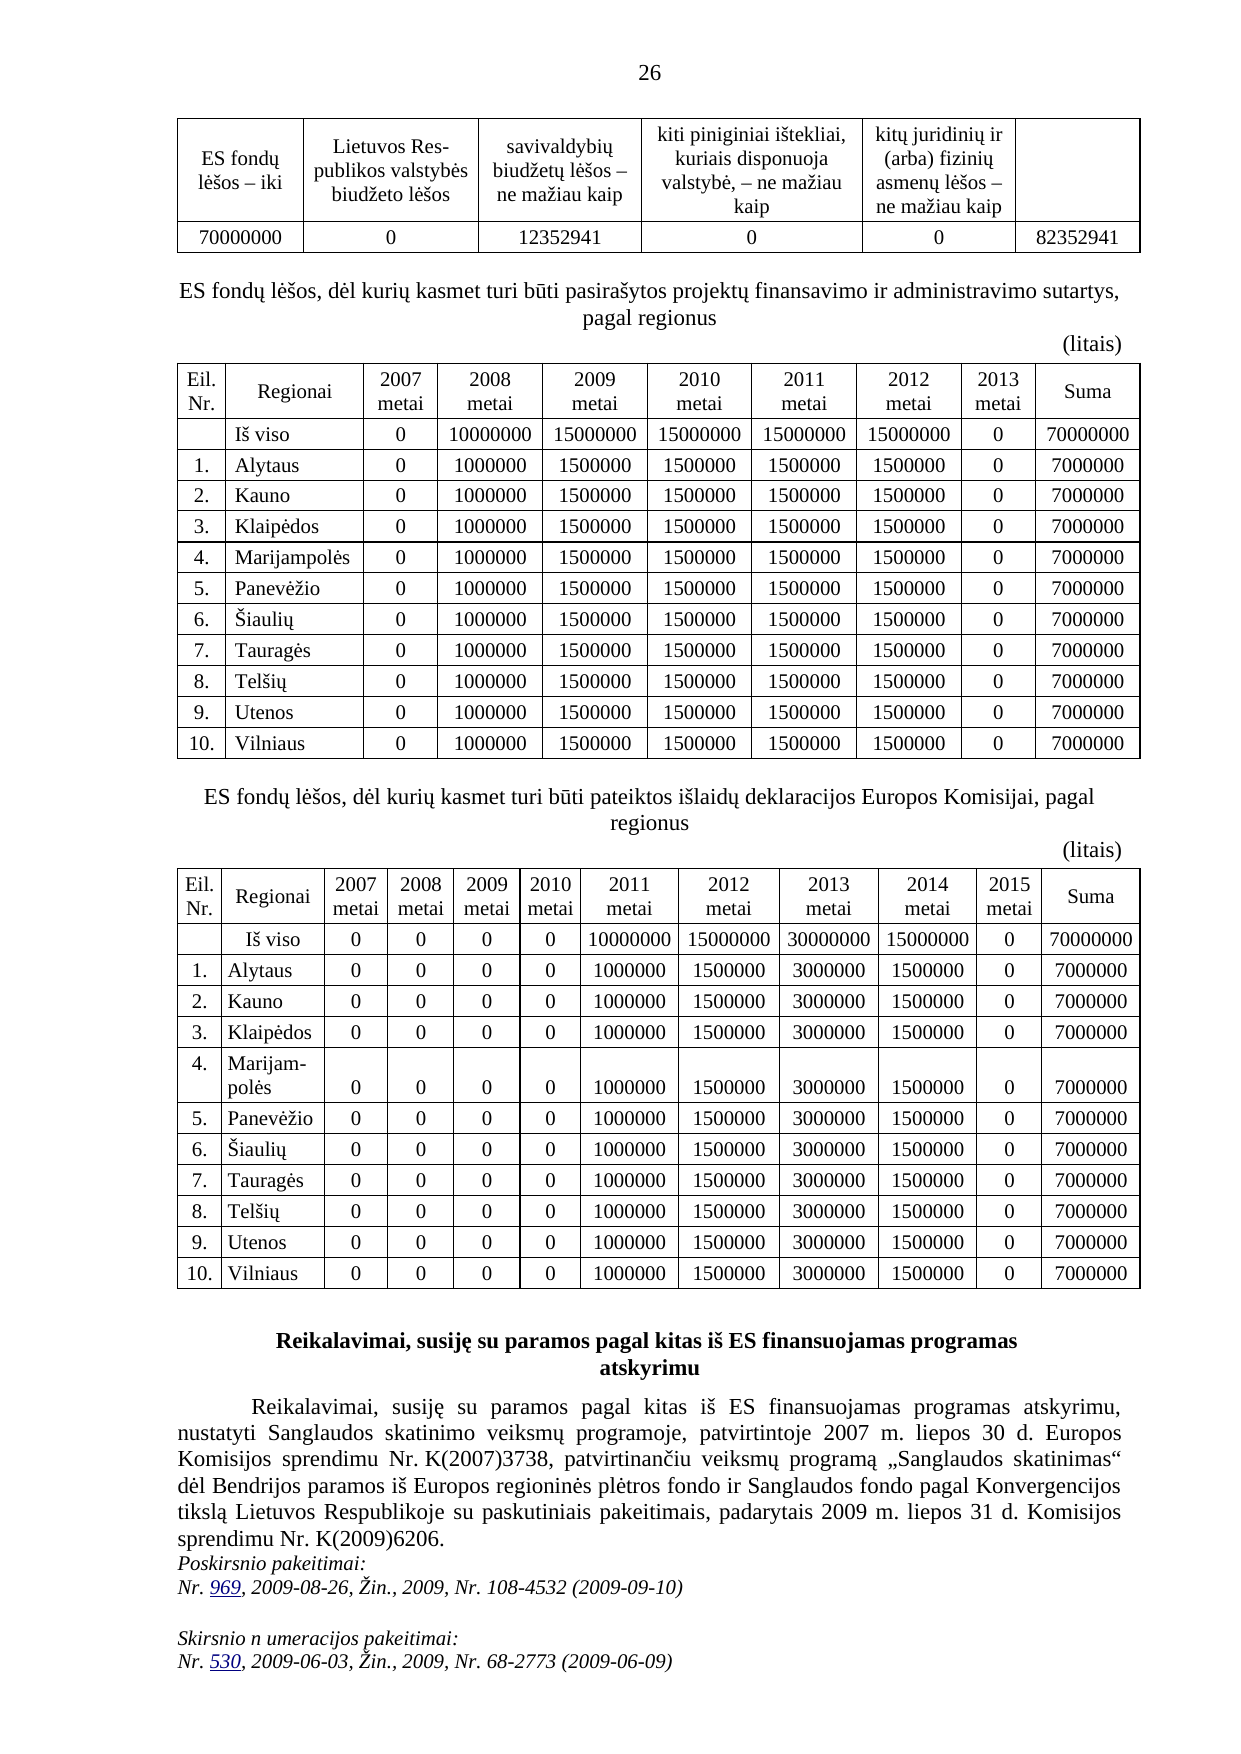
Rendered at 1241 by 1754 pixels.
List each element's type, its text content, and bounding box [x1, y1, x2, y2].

table_cell 0 [521, 1048, 580, 1102]
table_cell 1500000 [879, 1134, 976, 1164]
table_cell Klaipėdos [222, 1017, 324, 1047]
table_cell 0 [454, 1165, 519, 1195]
table_cell 9. [178, 697, 225, 727]
table_cell 15000000 [679, 924, 779, 954]
table_cell 0 [962, 543, 1035, 572]
table_cell Alytaus [222, 955, 324, 985]
table_cell 8. [178, 1196, 221, 1226]
table_header 2012 metai [679, 869, 779, 923]
table_cell 1500000 [857, 481, 961, 510]
table_cell 0 [962, 697, 1035, 727]
table_header 2013 metai [780, 869, 878, 923]
table_cell 9. [178, 1227, 221, 1257]
table_cell 0 [364, 604, 437, 634]
table_cell 7000000 [1036, 481, 1139, 510]
table_cell 10000000 [438, 419, 542, 448]
table_cell 1500000 [679, 1134, 779, 1164]
table_cell 0 [454, 1017, 519, 1047]
table_cell 0 [388, 924, 453, 954]
table_header 2011 metai [752, 364, 856, 418]
table_cell 0 [642, 222, 862, 252]
table_cell 0 [325, 1227, 387, 1257]
table_cell 12352941 [479, 222, 641, 252]
table_cell 1500000 [679, 1103, 779, 1133]
table_cell 3000000 [780, 1103, 878, 1133]
table_cell 1500000 [543, 604, 647, 634]
table_cell 0 [364, 450, 437, 479]
table_cell 0 [521, 1258, 580, 1288]
table_cell 0 [454, 986, 519, 1016]
table_cell 3000000 [780, 1134, 878, 1164]
table_cell 7. [178, 635, 225, 665]
table_cell 1500000 [879, 1103, 976, 1133]
table_cell Panevėžio [222, 1103, 324, 1133]
table_cell 70000000 [1042, 924, 1139, 954]
table_cell ES fondų lėšos – iki [178, 119, 303, 221]
table_cell 1500000 [857, 635, 961, 665]
table_cell 0 [962, 419, 1035, 448]
table_cell 7000000 [1036, 573, 1139, 603]
table_cell 0 [325, 1017, 387, 1047]
table_cell 0 [977, 1103, 1041, 1133]
table_cell 0 [521, 1165, 580, 1195]
table_cell 1. [178, 450, 225, 479]
table_cell 3000000 [780, 1227, 878, 1257]
table_header Regionai [222, 869, 324, 923]
table_header Eil. Nr. [178, 364, 225, 418]
table_cell 0 [364, 511, 437, 541]
table_cell 0 [454, 1048, 519, 1102]
table_cell 0 [962, 728, 1035, 758]
table_cell 7000000 [1042, 1227, 1139, 1257]
table_cell 1500000 [679, 1017, 779, 1047]
table_cell 7000000 [1036, 450, 1139, 479]
table_cell 3000000 [780, 1258, 878, 1288]
table_cell 1000000 [581, 955, 678, 985]
table_cell 1500000 [543, 450, 647, 479]
table_cell 0 [521, 1103, 580, 1133]
table_cell 1500000 [879, 1196, 976, 1226]
table_cell 1500000 [752, 450, 856, 479]
table_cell 0 [325, 1103, 387, 1133]
table_cell 1500000 [543, 728, 647, 758]
table_cell 1500000 [648, 666, 751, 696]
table_cell 0 [325, 955, 387, 985]
table_cell kitų juridinių ir (arba) fizinių asmenų lėšos – ne mažiau kaip [863, 119, 1015, 221]
table_cell 0 [325, 1048, 387, 1102]
table_header 2014 metai [879, 869, 976, 923]
table_cell 1000000 [438, 604, 542, 634]
table_cell 1500000 [648, 635, 751, 665]
table_cell 15000000 [543, 419, 647, 448]
table_cell 0 [388, 1103, 453, 1133]
table_cell 1500000 [857, 543, 961, 572]
table_cell 1000000 [581, 1103, 678, 1133]
table_cell 1500000 [879, 1165, 976, 1195]
table_cell 7000000 [1042, 986, 1139, 1016]
table_cell 4. [178, 1048, 221, 1102]
table_header 2015 metai [977, 869, 1041, 923]
table_cell 1000000 [581, 1227, 678, 1257]
table_cell 0 [977, 1196, 1041, 1226]
table_cell 0 [962, 666, 1035, 696]
table_cell 1000000 [438, 450, 542, 479]
table_header 2009 metai [454, 869, 519, 923]
table_cell 0 [977, 1227, 1041, 1257]
table_cell 8. [178, 666, 225, 696]
table_cell 0 [364, 543, 437, 572]
table_cell 7000000 [1036, 543, 1139, 572]
table_cell 0 [364, 573, 437, 603]
table_cell 0 [454, 1227, 519, 1257]
table_header 2008 metai [388, 869, 453, 923]
table_cell 1500000 [857, 450, 961, 479]
table_cell 5. [178, 573, 225, 603]
table_cell Panevėžio [226, 573, 363, 603]
table_cell 1500000 [543, 666, 647, 696]
table_cell 0 [364, 666, 437, 696]
table_cell Klaipėdos [226, 511, 363, 541]
table_cell 0 [977, 1017, 1041, 1047]
table_cell Kauno [222, 986, 324, 1016]
table_cell 0 [388, 1227, 453, 1257]
table_cell 1500000 [879, 955, 976, 985]
table_cell 3000000 [780, 1048, 878, 1102]
text Nr. 969, 2009-08-26, Žin., 2009, Nr. 108-4532 (2009-09-10) [177, 1575, 1122, 1599]
table_cell 1500000 [857, 604, 961, 634]
table_cell 3000000 [780, 1165, 878, 1195]
table_cell 0 [863, 222, 1015, 252]
table_cell Marijampolės [226, 543, 363, 572]
table_cell 0 [454, 924, 519, 954]
table_cell 3000000 [780, 986, 878, 1016]
table_cell 0 [388, 986, 453, 1016]
table_cell 1500000 [648, 604, 751, 634]
table_cell 1500000 [679, 1258, 779, 1288]
table_cell 1500000 [648, 481, 751, 510]
table_cell Tauragės [222, 1165, 324, 1195]
table_cell 1500000 [679, 986, 779, 1016]
table_cell 7000000 [1042, 1196, 1139, 1226]
table_cell 7000000 [1042, 955, 1139, 985]
table_cell 0 [962, 635, 1035, 665]
table_cell 1500000 [879, 1227, 976, 1257]
table_cell Telšių [226, 666, 363, 696]
table_cell 1500000 [679, 1196, 779, 1226]
table_cell 1000000 [581, 1258, 678, 1288]
table_cell 0 [325, 924, 387, 954]
table_cell 15000000 [879, 924, 976, 954]
table_cell 0 [521, 1134, 580, 1164]
table_cell 1500000 [752, 604, 856, 634]
table_cell 1000000 [438, 666, 542, 696]
table_cell 1500000 [648, 543, 751, 572]
table_cell 7000000 [1036, 511, 1139, 541]
table_cell 0 [304, 222, 478, 252]
table_header 2012 metai [857, 364, 961, 418]
table_cell 1500000 [857, 666, 961, 696]
table_header 2007 metai [325, 869, 387, 923]
table_cell 7000000 [1042, 1258, 1139, 1288]
table_cell 0 [454, 1258, 519, 1288]
table_cell 10. [178, 1258, 221, 1288]
table_cell [178, 419, 225, 448]
table_header 2013 metai [962, 364, 1035, 418]
table_cell 1500000 [752, 511, 856, 541]
table_cell 0 [325, 1165, 387, 1195]
table_cell Telšių [222, 1196, 324, 1226]
table_cell 3000000 [780, 1196, 878, 1226]
table_cell 0 [388, 1196, 453, 1226]
table_cell 0 [325, 1134, 387, 1164]
table_cell 7000000 [1042, 1017, 1139, 1047]
table_cell 0 [388, 955, 453, 985]
table_cell 0 [962, 511, 1035, 541]
table_cell 15000000 [857, 419, 961, 448]
text ES fondų lėšos, dėl kurių kasmet turi būti pasirašytos projektų finansavimo ir administravimo sutartys, pagal regionus [177, 277, 1122, 330]
table_cell 1500000 [879, 986, 976, 1016]
table_header 2010 metai [648, 364, 751, 418]
table_cell 1500000 [752, 543, 856, 572]
table_cell 0 [977, 986, 1041, 1016]
table_cell 1000000 [581, 1165, 678, 1195]
table_header Suma [1036, 364, 1139, 418]
table_cell 1500000 [648, 511, 751, 541]
table_cell 1500000 [857, 728, 961, 758]
table_cell 1500000 [879, 1017, 976, 1047]
table_cell 0 [521, 1017, 580, 1047]
table_cell Alytaus [226, 450, 363, 479]
table_cell Vilniaus [226, 728, 363, 758]
table_cell Iš viso [222, 924, 324, 954]
table_cell Tauragės [226, 635, 363, 665]
table_cell Marijam­polės [222, 1048, 324, 1102]
table_cell 7. [178, 1165, 221, 1195]
table_cell 1500000 [543, 511, 647, 541]
table_cell 30000000 [780, 924, 878, 954]
table_cell 1500000 [543, 697, 647, 727]
table_cell 15000000 [752, 419, 856, 448]
table_cell 1000000 [581, 986, 678, 1016]
table_cell 7000000 [1036, 728, 1139, 758]
table_cell 1000000 [438, 511, 542, 541]
table_cell 7000000 [1036, 604, 1139, 634]
table_cell 70000000 [1036, 419, 1139, 448]
table_header 2007 metai [364, 364, 437, 418]
table_cell 7000000 [1042, 1048, 1139, 1102]
table_cell 0 [388, 1017, 453, 1047]
table_cell 3. [178, 511, 225, 541]
table_cell Lietuvos Res­publikos valsty­bės biudžeto lėšos [304, 119, 478, 221]
table_cell 82352941 [1016, 222, 1139, 252]
table_cell 1000000 [581, 1134, 678, 1164]
table_cell Utenos [222, 1227, 324, 1257]
table_cell 0 [454, 1196, 519, 1226]
table_cell 1500000 [543, 635, 647, 665]
table_cell 1500000 [752, 481, 856, 510]
table_cell 1500000 [648, 450, 751, 479]
table_cell 4. [178, 543, 225, 572]
table_cell 6. [178, 1134, 221, 1164]
table_cell 1000000 [581, 1048, 678, 1102]
table_cell 1500000 [679, 1165, 779, 1195]
table_cell 2. [178, 481, 225, 510]
table_cell 7000000 [1042, 1165, 1139, 1195]
table_cell 0 [454, 1134, 519, 1164]
text Reikalavimai, susiję su paramos pagal kitas iš ES finansuojamas programas atskyrimu [177, 1328, 1122, 1380]
table_cell 5. [178, 1103, 221, 1133]
table_cell 0 [977, 1048, 1041, 1102]
table_cell 0 [388, 1048, 453, 1102]
table_cell 1500000 [879, 1048, 976, 1102]
table_cell 1500000 [648, 573, 751, 603]
table_cell 6. [178, 604, 225, 634]
table_cell 1500000 [679, 1227, 779, 1257]
text Reikalavimai, susiję su paramos pagal kitas iš ES finansuojamas programas atskyrimu, nustatyti Sanglaudos skatinimo veiksmų programoje, patvirtintoje 2007 m. liepos 30 d. Europos Komisijos sprendimu Nr. K(2007)3738, patvirtinančiu veiksmų programą „Sanglaudos skatinimas“ dėl Bendrijos paramos iš Europos regioninės plėtros fondo ir Sanglaudos fondo pagal Konvergencijos tikslą Lietuvos Respublikoje su paskutiniais pakeitimais, padarytais 2009 m. liepos 31 d. Komisijos sprendimu Nr. K(2009)6206. [177, 1393, 1122, 1551]
table_cell [178, 924, 221, 954]
table_cell 15000000 [648, 419, 751, 448]
text (litais) [177, 836, 1122, 862]
table_cell 1000000 [438, 573, 542, 603]
text Poskirsnio pakeitimai: [177, 1551, 1122, 1575]
table_cell kiti piniginiai ištekliai, kuriais disponuoja valstybė, – ne mažiau kaip [642, 119, 862, 221]
table_header [1016, 119, 1139, 221]
table_header Suma [1042, 869, 1139, 923]
table_header 2009 metai [543, 364, 647, 418]
table_cell Vilniaus [222, 1258, 324, 1288]
table_cell 1500000 [543, 543, 647, 572]
table_cell 7000000 [1036, 666, 1139, 696]
table_cell 1500000 [679, 1048, 779, 1102]
table_cell 70000000 [178, 222, 303, 252]
table_cell Kauno [226, 481, 363, 510]
table_cell 0 [521, 986, 580, 1016]
table_cell 1500000 [679, 955, 779, 985]
table_cell 1000000 [438, 543, 542, 572]
table_cell 1500000 [543, 573, 647, 603]
table_cell 0 [388, 1134, 453, 1164]
table_header Regionai [226, 364, 363, 418]
table_cell 1500000 [543, 481, 647, 510]
table_cell 0 [325, 986, 387, 1016]
table_cell 1500000 [752, 666, 856, 696]
table_cell 7000000 [1036, 697, 1139, 727]
table_header 2008 metai [438, 364, 542, 418]
table_cell 0 [364, 419, 437, 448]
table_cell 0 [521, 924, 580, 954]
table_cell 0 [454, 955, 519, 985]
table_cell 0 [962, 450, 1035, 479]
table_cell 1500000 [857, 573, 961, 603]
table_cell 1500000 [648, 697, 751, 727]
table_cell 0 [521, 955, 580, 985]
text (litais) [177, 330, 1122, 356]
table_header 2011 metai [581, 869, 678, 923]
table_cell 1500000 [752, 728, 856, 758]
table_cell 1500000 [857, 697, 961, 727]
table_cell 0 [364, 481, 437, 510]
table_cell 0 [388, 1165, 453, 1195]
table_cell 0 [364, 697, 437, 727]
table_cell 1500000 [752, 635, 856, 665]
table_cell 0 [962, 481, 1035, 510]
table_cell 3000000 [780, 955, 878, 985]
table_cell 0 [454, 1103, 519, 1133]
table_cell 1000000 [438, 728, 542, 758]
table_cell 0 [977, 1165, 1041, 1195]
table_cell 0 [962, 573, 1035, 603]
text ES fondų lėšos, dėl kurių kasmet turi būti pateiktos išlaidų deklaracijos Europos Komisijai, pagal regionus [177, 783, 1122, 836]
table_cell 0 [388, 1258, 453, 1288]
table_cell 0 [364, 635, 437, 665]
table_cell 0 [977, 955, 1041, 985]
table_cell 1000000 [438, 697, 542, 727]
table_cell 1. [178, 955, 221, 985]
table_cell Šiaulių [226, 604, 363, 634]
table_cell 1500000 [857, 511, 961, 541]
table_cell Utenos [226, 697, 363, 727]
table_cell 1000000 [438, 635, 542, 665]
table_cell 0 [977, 1258, 1041, 1288]
table_cell 1000000 [438, 481, 542, 510]
table_cell 1500000 [752, 573, 856, 603]
text Skirsnio n umeracijos pakeitimai: [177, 1625, 1122, 1649]
table_cell 2. [178, 986, 221, 1016]
table_cell 0 [364, 728, 437, 758]
table_cell 0 [521, 1196, 580, 1226]
table_cell 0 [962, 604, 1035, 634]
table_cell savivaldybių biudžetų lėšos – ne mažiau kaip [479, 119, 641, 221]
table_header 2010 metai [521, 869, 580, 923]
table_cell 1500000 [648, 728, 751, 758]
table_cell Iš viso [226, 419, 363, 448]
table_cell 0 [325, 1258, 387, 1288]
table_cell 7000000 [1042, 1134, 1139, 1164]
table_cell 7000000 [1042, 1103, 1139, 1133]
table_cell 10000000 [581, 924, 678, 954]
table_cell 1000000 [581, 1017, 678, 1047]
table_cell 0 [325, 1196, 387, 1226]
table_cell 7000000 [1036, 635, 1139, 665]
table_cell 10. [178, 728, 225, 758]
table_cell Šiaulių [222, 1134, 324, 1164]
table_cell 1500000 [752, 697, 856, 727]
table_cell 0 [521, 1227, 580, 1257]
table_header Eil. Nr. [178, 869, 221, 923]
text Nr. 530, 2009-06-03, Žin., 2009, Nr. 68-2773 (2009-06-09) [177, 1649, 1122, 1673]
table_cell 0 [977, 924, 1041, 954]
table_cell 1500000 [879, 1258, 976, 1288]
table_cell 3. [178, 1017, 221, 1047]
table_cell 0 [977, 1134, 1041, 1164]
table_cell 1000000 [581, 1196, 678, 1226]
table_cell 3000000 [780, 1017, 878, 1047]
